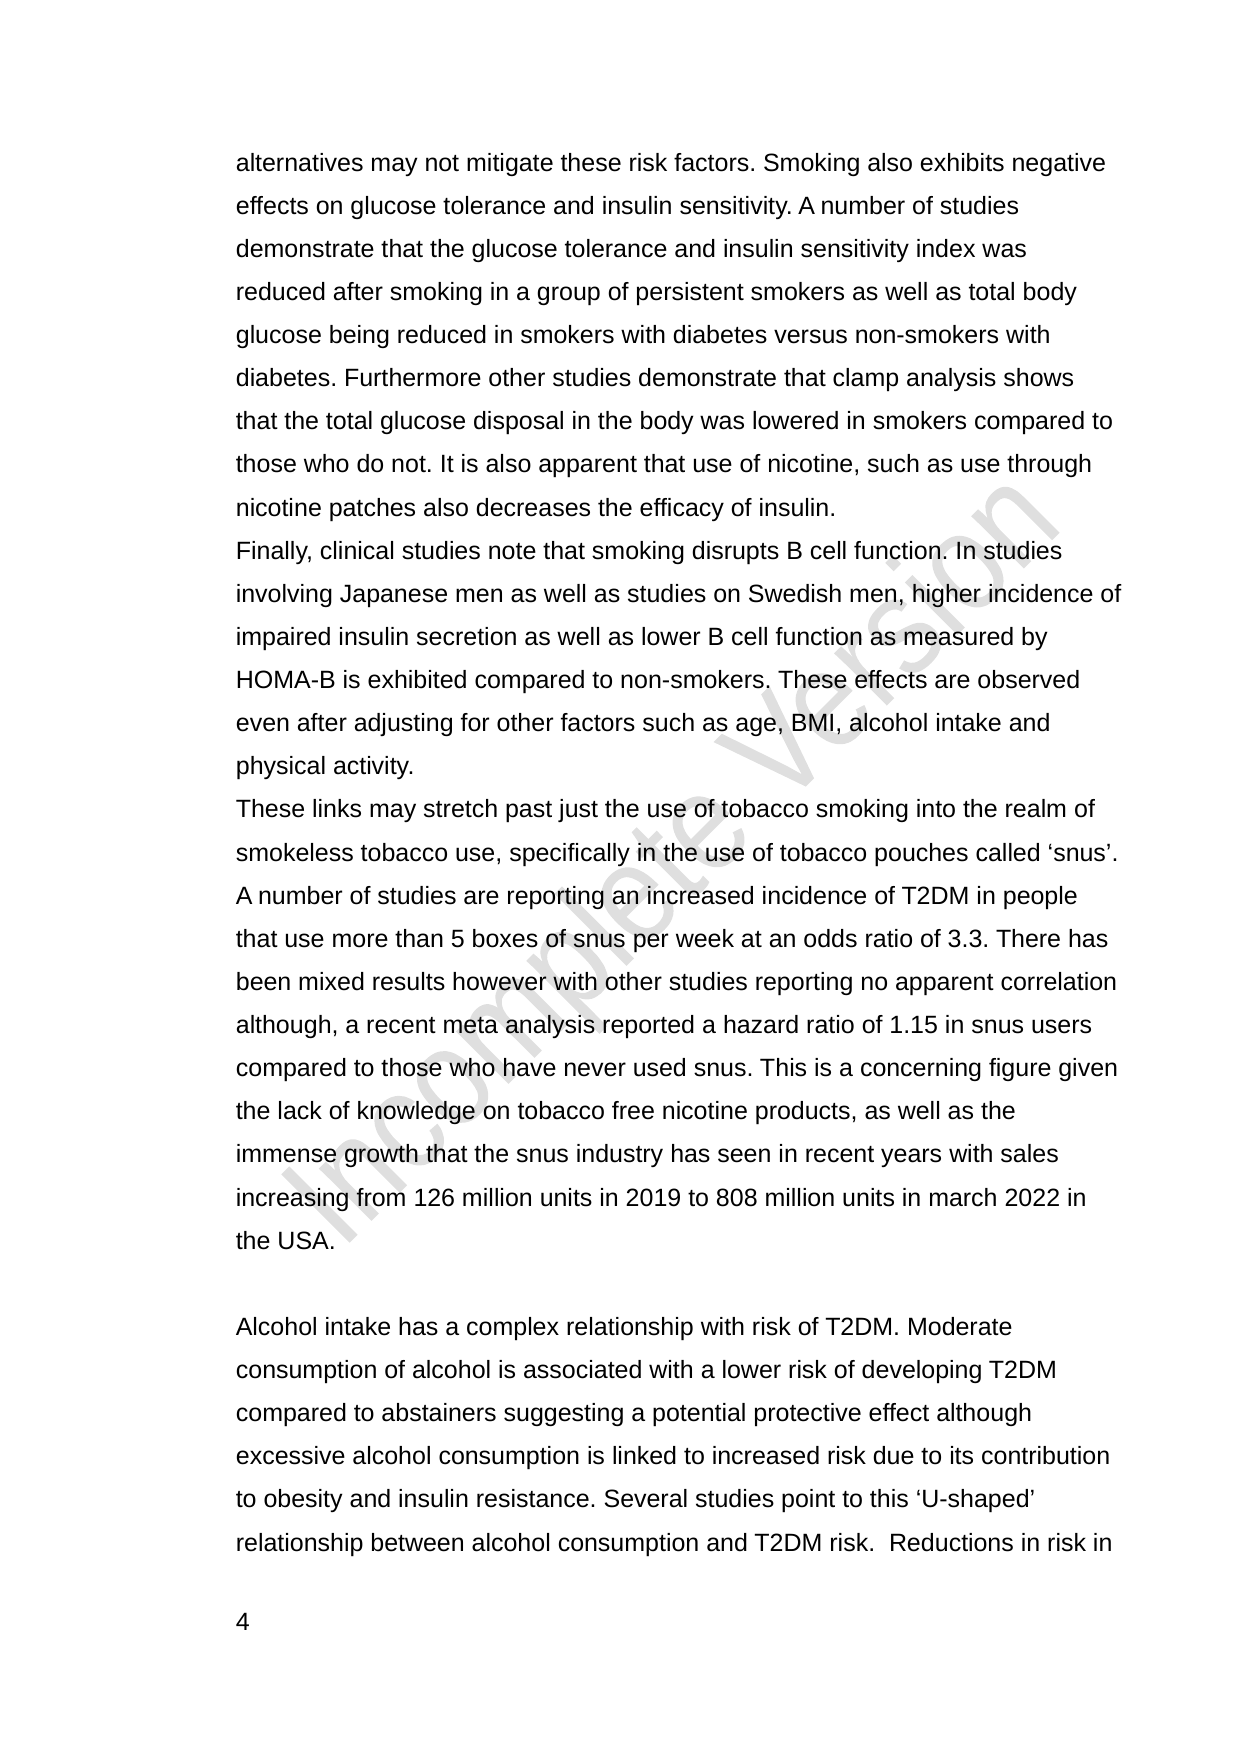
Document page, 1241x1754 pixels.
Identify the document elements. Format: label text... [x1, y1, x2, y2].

text These links may stretch past just the use of tobacco smoking into the realm of smokeless tobacco use, specifically in the use of tobacco pouches called ‘snus’. A number of studies are reporting an increased incidence of T2DM in people that use more than 5 boxes of snus per week at an odds ratio of 3.3. There has been mixed results however with other studies reporting no apparent correlation although, a recent meta analysis reported a hazard ratio of 1.15 in snus users compared to those who have never used snus. This is a concerning figure given the lack of knowledge on tobacco free nicotine products, as well as the immense growth that the snus industry has seen in recent years with sales increasing from 126 million units in 2019 to 808 million units in march 2022 in the USA. [236, 794, 1122, 1254]
text alternatives may not mitigate these risk factors. Smoking also exhibits negative effects on glucose tolerance and insulin sensitivity. A number of studies demonstrate that the glucose tolerance and insulin sensitivity index was reduced after smoking in a group of persistent smokers as well as total body glucose being reduced in smokers with diabetes versus non-smokers with diabetes. Furthermore other studies demonstrate that clamp analysis shows that the total glucose disposal in the body was lowered in smokers compared to those who do not. It is also apparent that use of nicotine, such as use through nicotine patches also decreases the efficacy of insulin. [236, 148, 1122, 521]
text Finally, clinical studies note that smoking disrupts B cell function. In studies involving Japanese men as well as studies on Swedish men, higher incidence of impaired insulin secretion as well as lower B cell function as measured by HOMA-B is exhibited compared to non-smokers. These effects are observed even after adjusting for other factors such as age, BMI, alcohol intake and physical activity. [236, 536, 1122, 780]
text Alcohol intake has a complex relationship with risk of T2DM. Moderate consumption of alcohol is associated with a lower risk of developing T2DM compared to abstainers suggesting a potential protective effect although excessive alcohol consumption is linked to increased risk due to its contribution to obesity and insulin resistance. Several studies point to this ‘U-shaped’ relationship between alcohol consumption and T2DM risk. Reductions in risk in [236, 1312, 1122, 1556]
